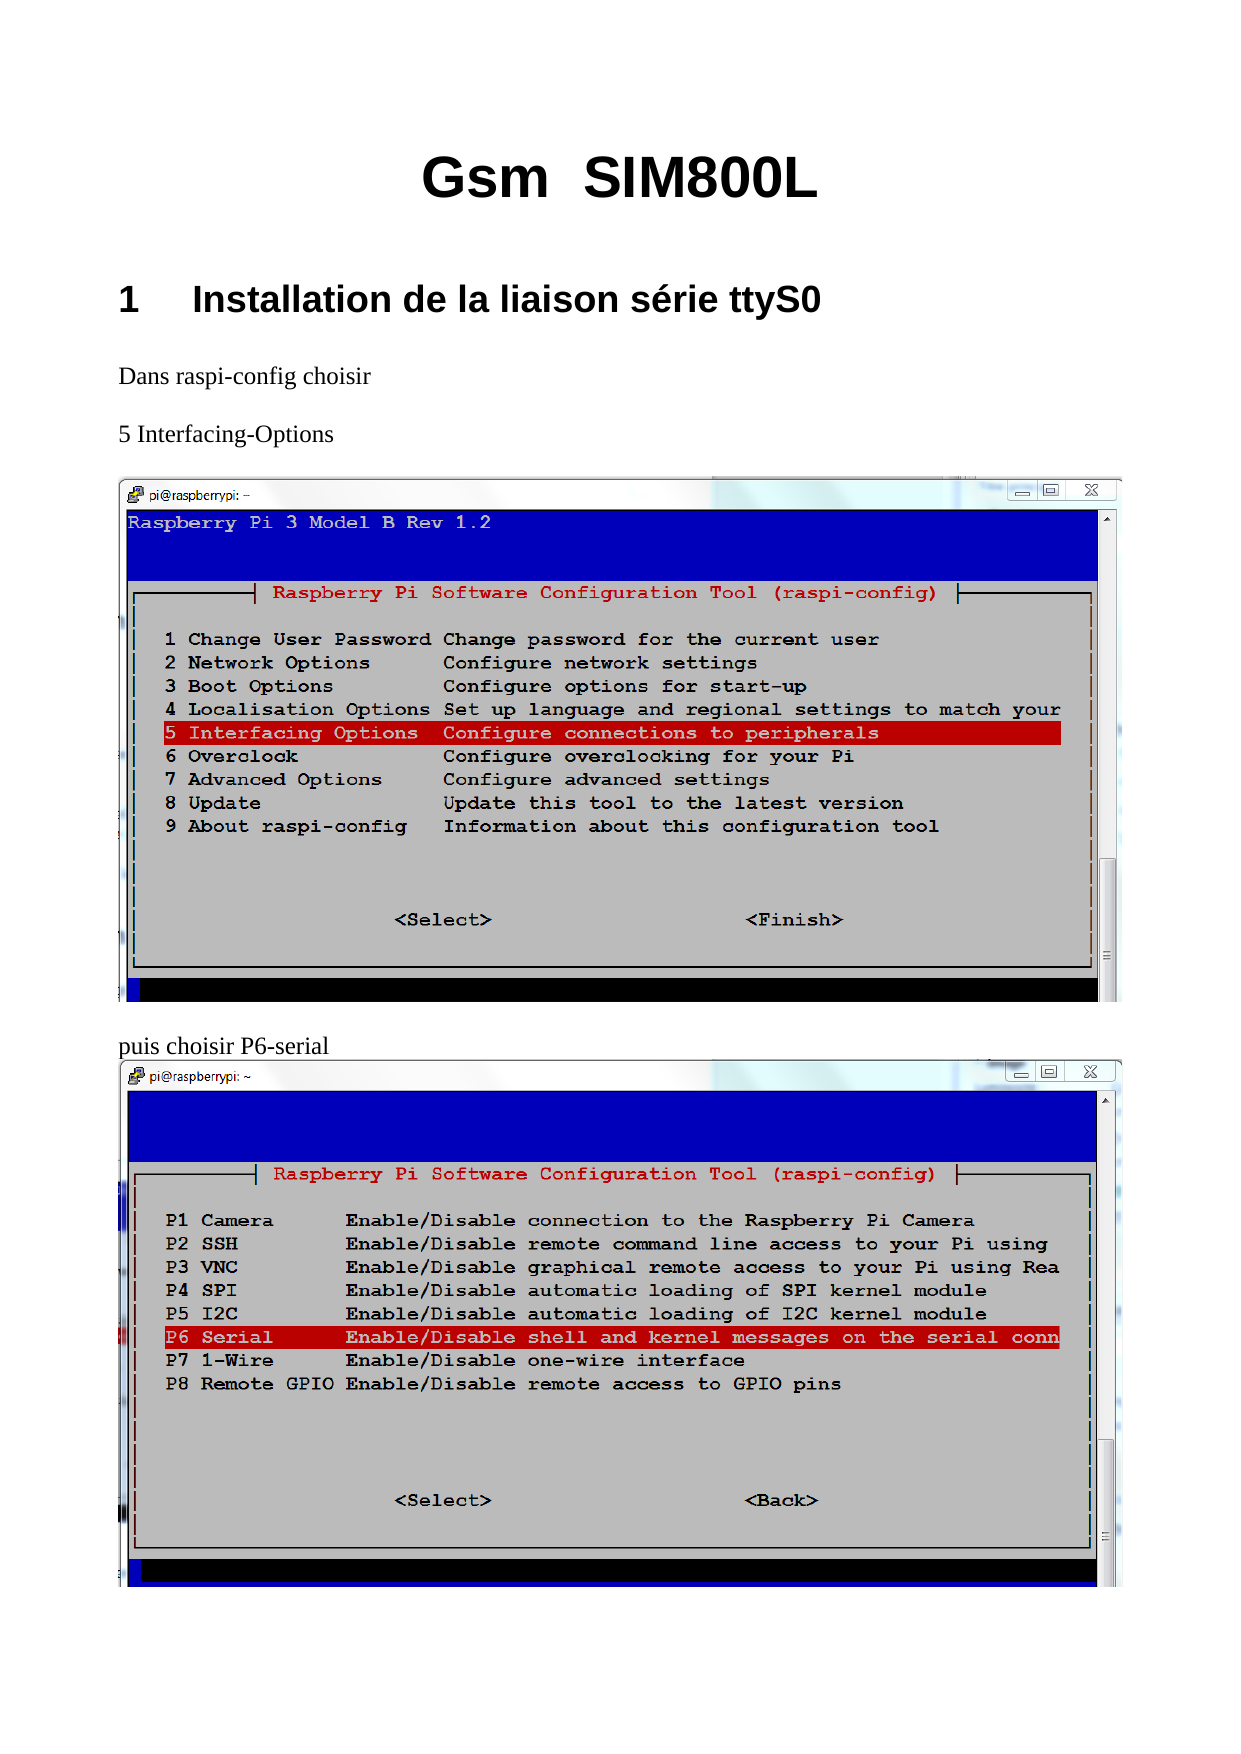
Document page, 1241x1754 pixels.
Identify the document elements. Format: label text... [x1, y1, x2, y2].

text puis choisir P6-serial [118, 1031, 1122, 1059]
title Gsm SIM800L [118, 143, 1122, 210]
picture [118, 476, 1123, 1002]
text 5 Interfacing-Options [118, 419, 1122, 448]
picture [118, 1059, 1123, 1587]
subtitle Installation de la liaison série ttyS0 [118, 276, 1122, 320]
text Dans raspi-config choisir [118, 361, 1122, 390]
